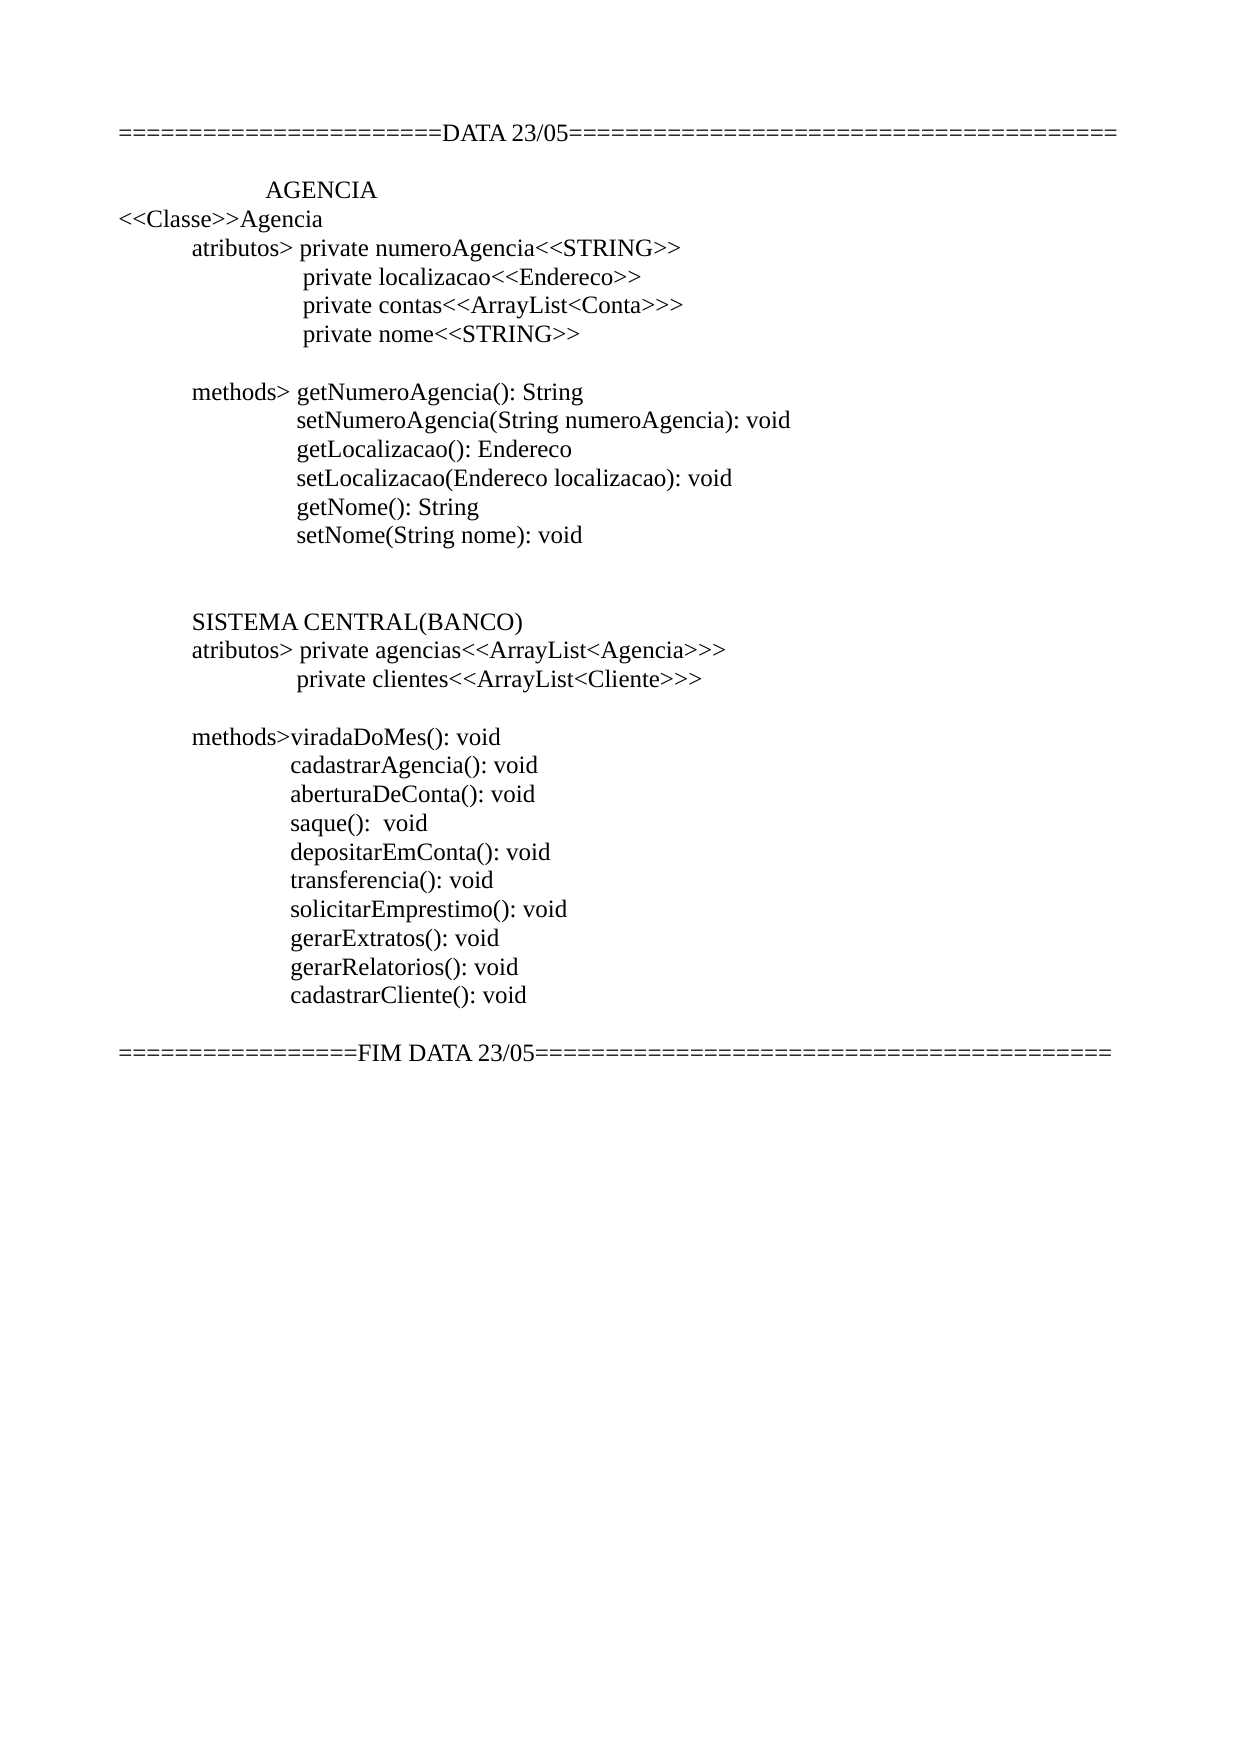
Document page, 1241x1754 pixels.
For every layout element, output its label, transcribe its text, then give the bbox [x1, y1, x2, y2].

text <<Classe>>Agencia [118, 204, 1122, 233]
text setNome(String nome): void [118, 521, 1122, 549]
text saque(): void [118, 808, 1122, 837]
text depositarEmConta(): void [118, 837, 1122, 866]
text solicitarEmprestimo(): void [118, 894, 1122, 923]
text transferencia(): void [118, 866, 1122, 894]
text gerarRelatorios(): void [118, 952, 1122, 981]
text atributos> private numeroAgencia<<STRING>> [118, 233, 1122, 262]
text AGENCIA [118, 176, 1122, 204]
text aberturaDeConta(): void [118, 779, 1122, 808]
text private localizacao<<Endereco>> [118, 262, 1122, 291]
text cadastrarCliente(): void [118, 981, 1122, 1009]
text atributos> private agencias<<ArrayList<Agencia>>> [118, 636, 1122, 664]
text getLocalizacao(): Endereco [118, 434, 1122, 463]
text private nome<<STRING>> [118, 319, 1122, 348]
text =================FIM DATA 23/05========================================= [118, 1038, 1122, 1067]
text methods> getNumeroAgencia(): String [118, 377, 1122, 406]
text cadastrarAgencia(): void [118, 751, 1122, 779]
text setLocalizacao(Endereco localizacao): void [118, 463, 1122, 492]
text gerarExtratos(): void [118, 923, 1122, 952]
text =======================DATA 23/05======================================= [118, 118, 1122, 147]
text private clientes<<ArrayList<Cliente>>> [118, 664, 1122, 693]
text SISTEMA CENTRAL(BANCO) [118, 607, 1122, 636]
text setNumeroAgencia(String numeroAgencia): void [118, 406, 1122, 434]
text private contas<<ArrayList<Conta>>> [118, 291, 1122, 319]
text getNome(): String [118, 492, 1122, 521]
text methods>viradaDoMes(): void [118, 722, 1122, 751]
